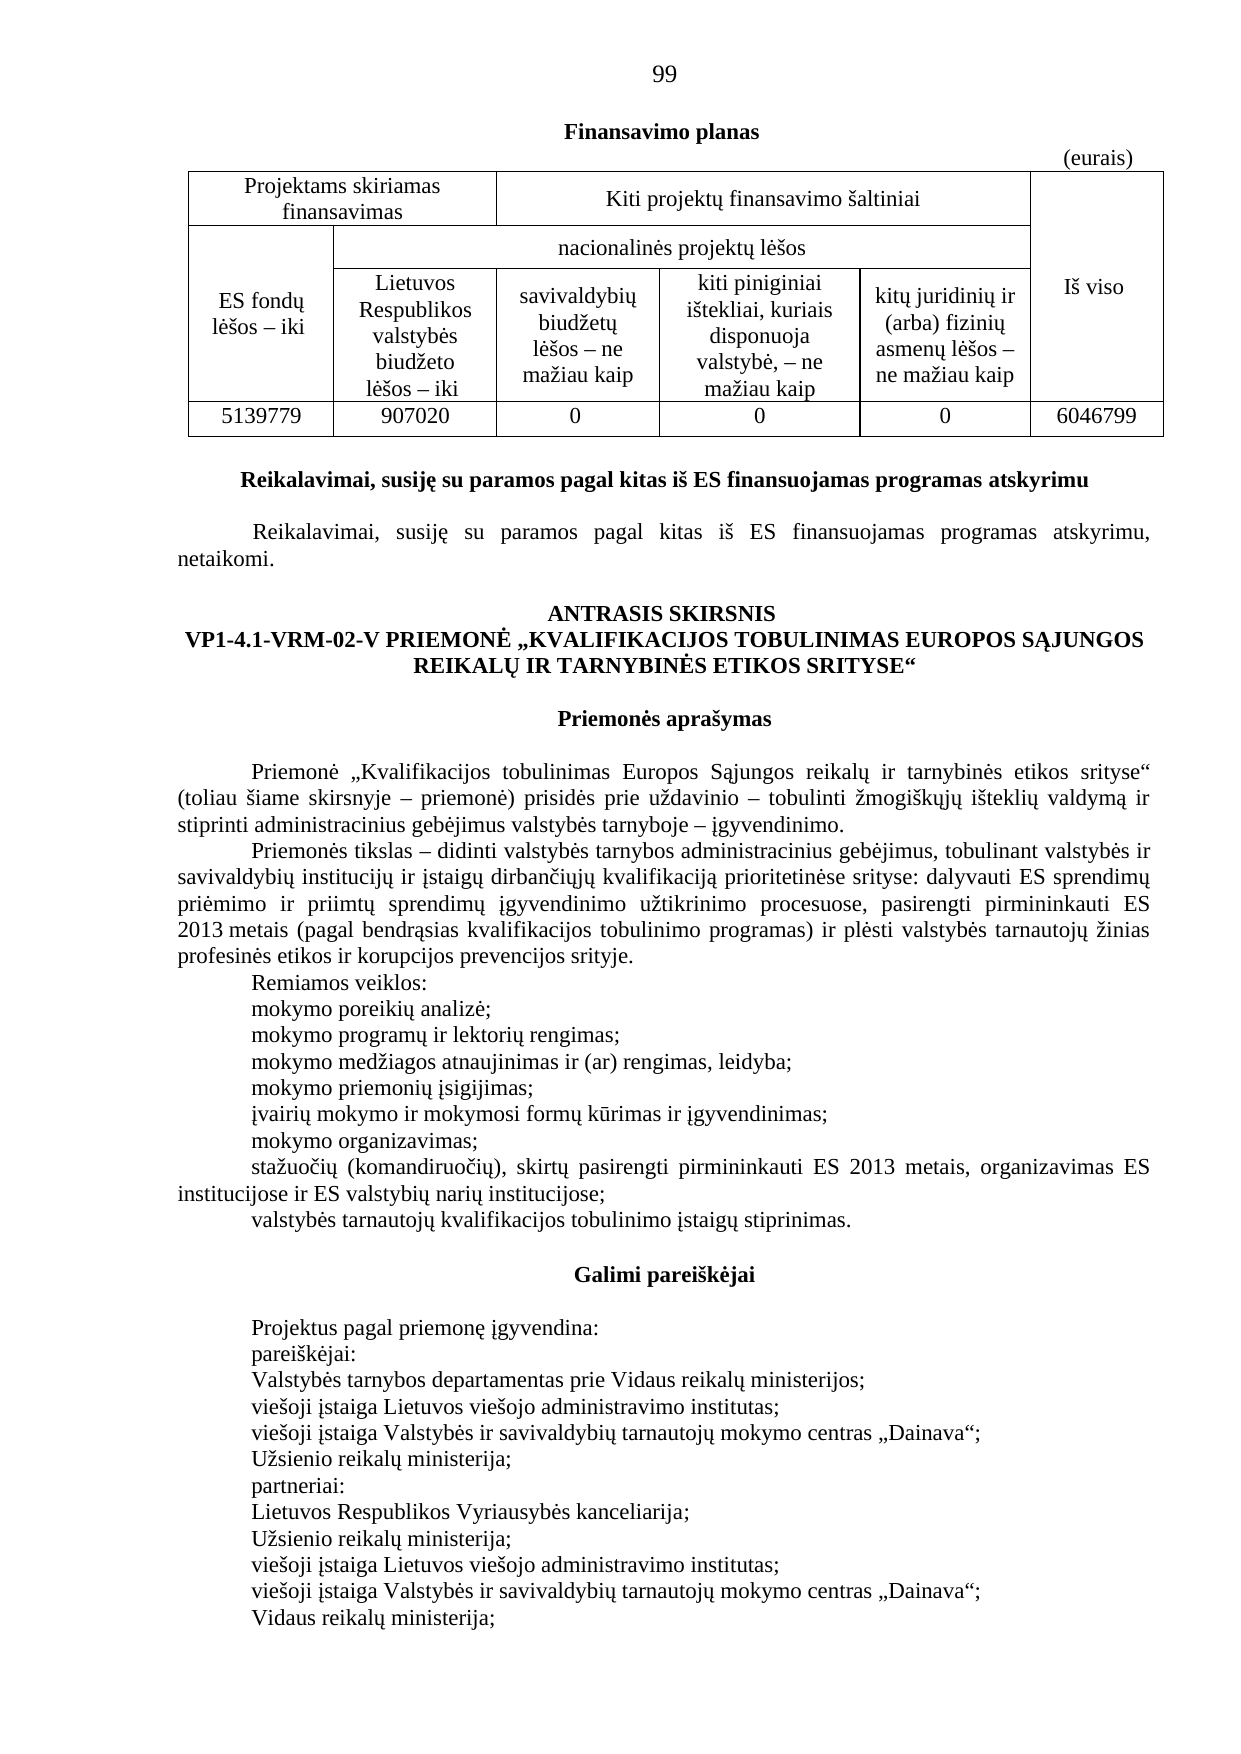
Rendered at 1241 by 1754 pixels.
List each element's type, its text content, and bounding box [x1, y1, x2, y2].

text Priemonės tikslas – didinti valstybės tarnybos administracinius gebėjimus, tobulinant valstybės ir savivaldybių institucijų ir įstaigų dirbančiųjų kvalifikaciją prioritetinėse srityse: dalyvauti ES sprendimų priėmimo ir priimtų sprendimų įgyvendinimo užtikrinimo procesuose, pasirengti pirmininkauti ES 2013 metais (pagal bendrąsias kvalifikacijos tobulinimo programas) ir plėsti valstybės tarnautojų žinias profesinės etikos ir korupcijos prevencijos srityje. [177, 837, 1152, 969]
text (eurais) [177, 144, 1152, 171]
text mokymo priemonių įsigijimas; [177, 1074, 1152, 1101]
table_cell 0 [861, 402, 1030, 436]
text partneriai: [177, 1472, 1152, 1498]
text Projektus pagal priemonę įgyvendina: [177, 1314, 1152, 1340]
table_cell 0 [660, 402, 859, 436]
text stažuočių (komandiruočių), skirtų pasirengti pirmininkauti ES 2013 metais, organizavimas ES institucijose ir ES valstybių narių institucijose; [177, 1153, 1152, 1206]
table_cell 5139779 [189, 402, 333, 436]
text Vidaus reikalų ministerija; [177, 1604, 1152, 1630]
table_cell 907020 [334, 402, 496, 436]
text pareiškėjai: [177, 1340, 1152, 1366]
table_cell 6046799 [1031, 402, 1163, 436]
text viešoji įstaiga Lietuvos viešojo administravimo institutas; [177, 1551, 1152, 1577]
table_header Iš viso [1031, 172, 1163, 401]
text Priemonė „Kvalifikacijos tobulinimas Europos Sąjungos reikalų ir tarnybinės etikos srityse“ (toliau šiame skirsnyje – priemonė) prisidės prie uždavinio – tobulinti žmogiškųjų išteklių valdymą ir stiprinti administracinius gebėjimus valstybės tarnyboje – įgyvendinimo. [177, 758, 1152, 837]
table_header Kiti projektų finansavimo šaltiniai [497, 172, 1030, 224]
table_cell Lietuvos Respublikos valstybės biudžeto lėšos – iki [334, 269, 496, 401]
text VP1-4.1-VRM-02-V PRIEMONĖ „KVALIFIKACIJOS TOBULINIMAS EUROPOS SĄJUNGOS REIKALŲ IR TARNYBINĖS ETIKOS SRITYSE“ [177, 626, 1152, 679]
text valstybės tarnautojų kvalifikacijos tobulinimo įstaigų stiprinimas. [177, 1206, 1152, 1232]
text Reikalavimai, susiję su paramos pagal kitas iš ES finansuojamas programas atskyrimu, netaikomi. [177, 518, 1152, 571]
text Priemonės aprašymas [177, 705, 1152, 732]
table_cell nacionalinės projektų lėšos [334, 226, 1030, 268]
text viešoji įstaiga Valstybės ir savivaldybių tarnautojų mokymo centras „Dainava“; [177, 1577, 1152, 1604]
table_cell 0 [497, 402, 659, 436]
text Reikalavimai, susiję su paramos pagal kitas iš ES finansuojamas programas atskyrimu [177, 466, 1152, 492]
table_cell savivaldybių biudžetų lėšos – ne mažiau kaip [497, 269, 659, 401]
text mokymo poreikių analizė; [177, 995, 1152, 1021]
text viešoji įstaiga Lietuvos viešojo administravimo institutas; [177, 1393, 1152, 1419]
text Galimi pareiškėjai [177, 1261, 1152, 1287]
text Valstybės tarnybos departamentas prie Vidaus reikalų ministerijos; [177, 1366, 1152, 1393]
text Užsienio reikalų ministerija; [177, 1524, 1152, 1551]
table_header Projektams skiriamas finansavimas [189, 172, 496, 224]
text įvairių mokymo ir mokymosi formų kūrimas ir įgyvendinimas; [177, 1101, 1152, 1127]
table_cell ES fondų lėšos – iki [189, 226, 333, 401]
text mokymo programų ir lektorių rengimas; [177, 1021, 1152, 1048]
table_cell kitų juridinių ir (arba) fizinių asmenų lėšos – ne mažiau kaip [861, 269, 1030, 401]
text viešoji įstaiga Valstybės ir savivaldybių tarnautojų mokymo centras „Dainava“; [177, 1419, 1152, 1446]
text mokymo organizavimas; [177, 1127, 1152, 1153]
text Remiamos veiklos: [177, 969, 1152, 995]
table_cell kiti piniginiai ištekliai, kuriais disponuoja valstybė, – ne mažiau kaip [660, 269, 859, 401]
text mokymo medžiagos atnaujinimas ir (ar) rengimas, leidyba; [177, 1048, 1152, 1074]
text Lietuvos Respublikos Vyriausybės kanceliarija; [177, 1498, 1152, 1524]
text ANTRASIS SKIRSNIS [177, 600, 1152, 626]
text Užsienio reikalų ministerija; [177, 1446, 1152, 1472]
text Finansavimo planas [177, 118, 1152, 144]
